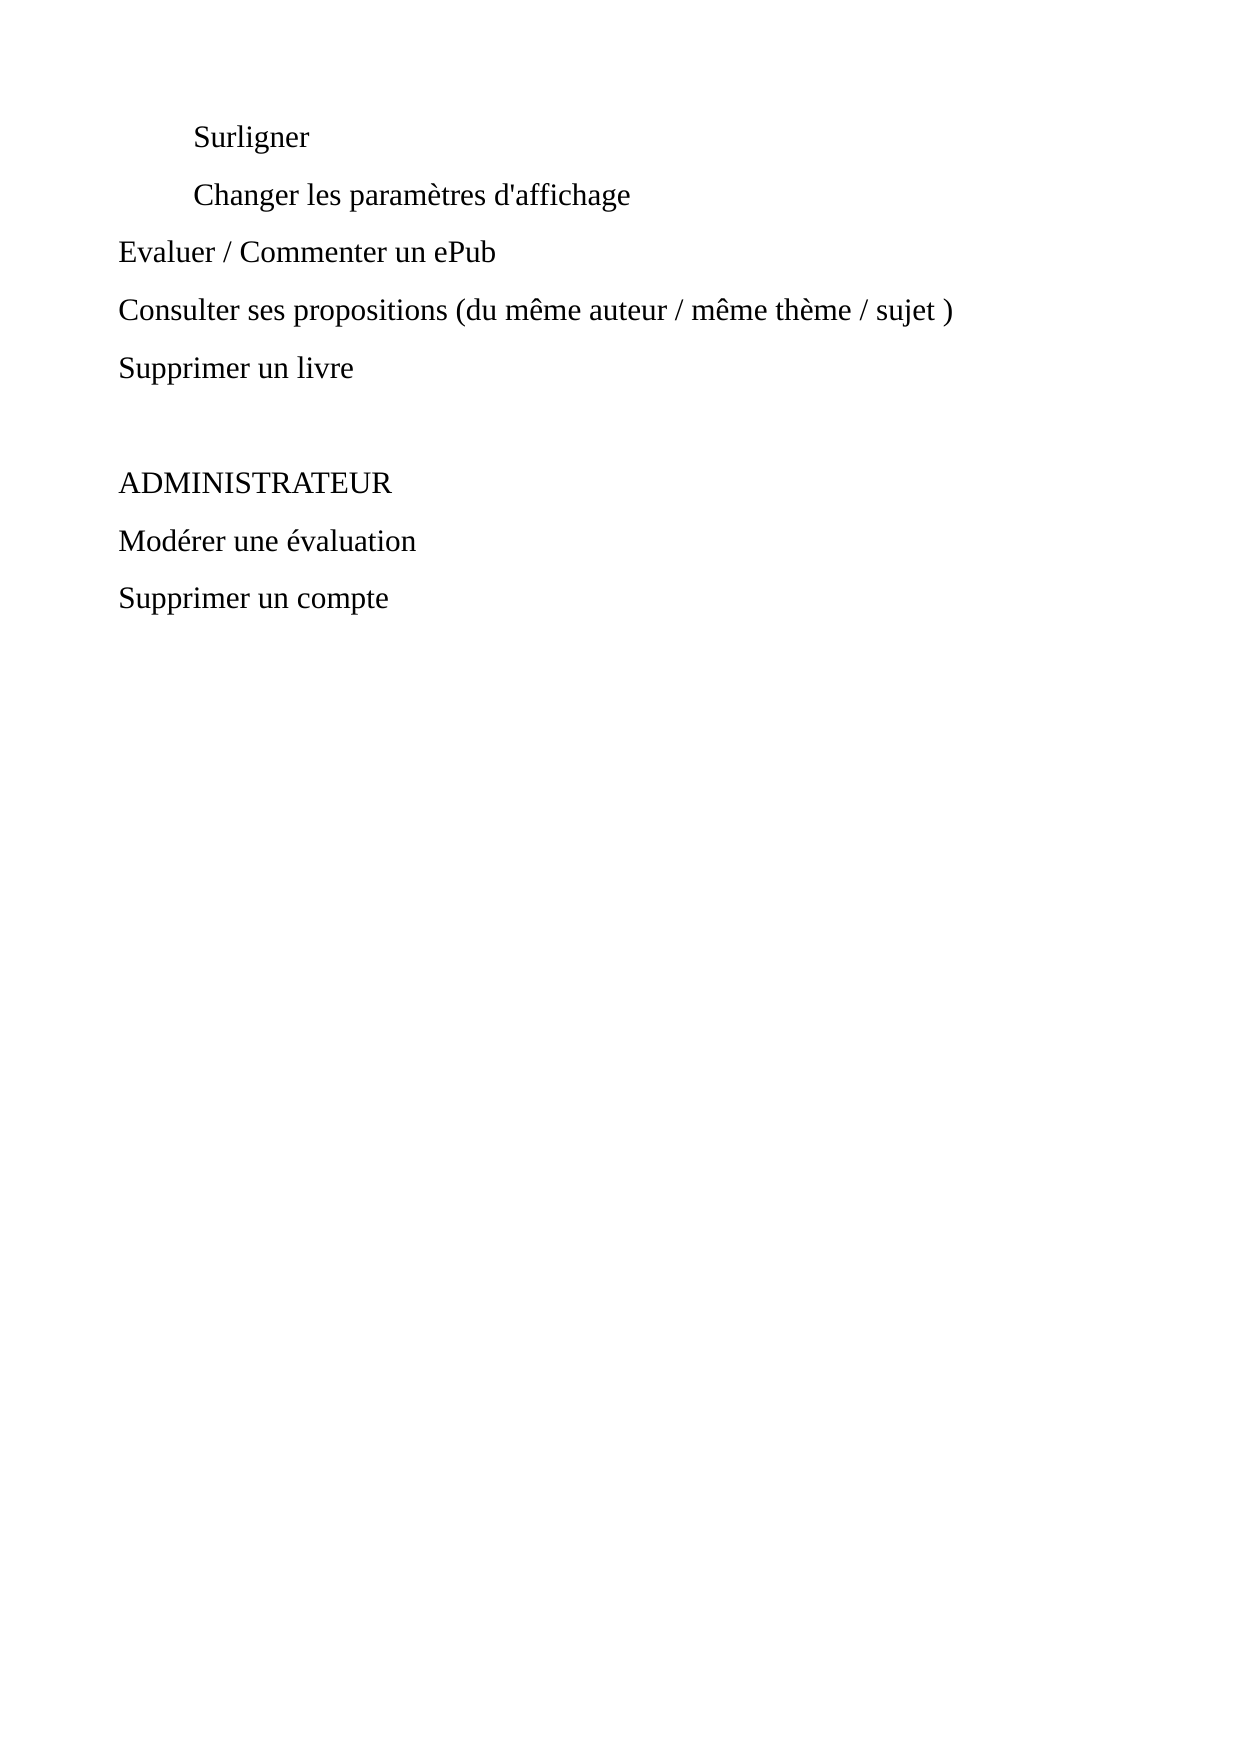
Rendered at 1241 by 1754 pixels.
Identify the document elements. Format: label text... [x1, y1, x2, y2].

text Consulter ses propositions (du même auteur / même thème / sujet ) [118, 291, 1122, 327]
text Surligner [118, 118, 1122, 154]
text Supprimer un compte [118, 580, 1122, 616]
text Modérer une évaluation [118, 522, 1122, 558]
text Evaluer / Commenter un ePub [118, 233, 1122, 269]
text ADMINISTRATEUR [118, 464, 1122, 500]
text Supprimer un livre [118, 349, 1122, 385]
text Changer les paramètres d'affichage [118, 176, 1122, 212]
